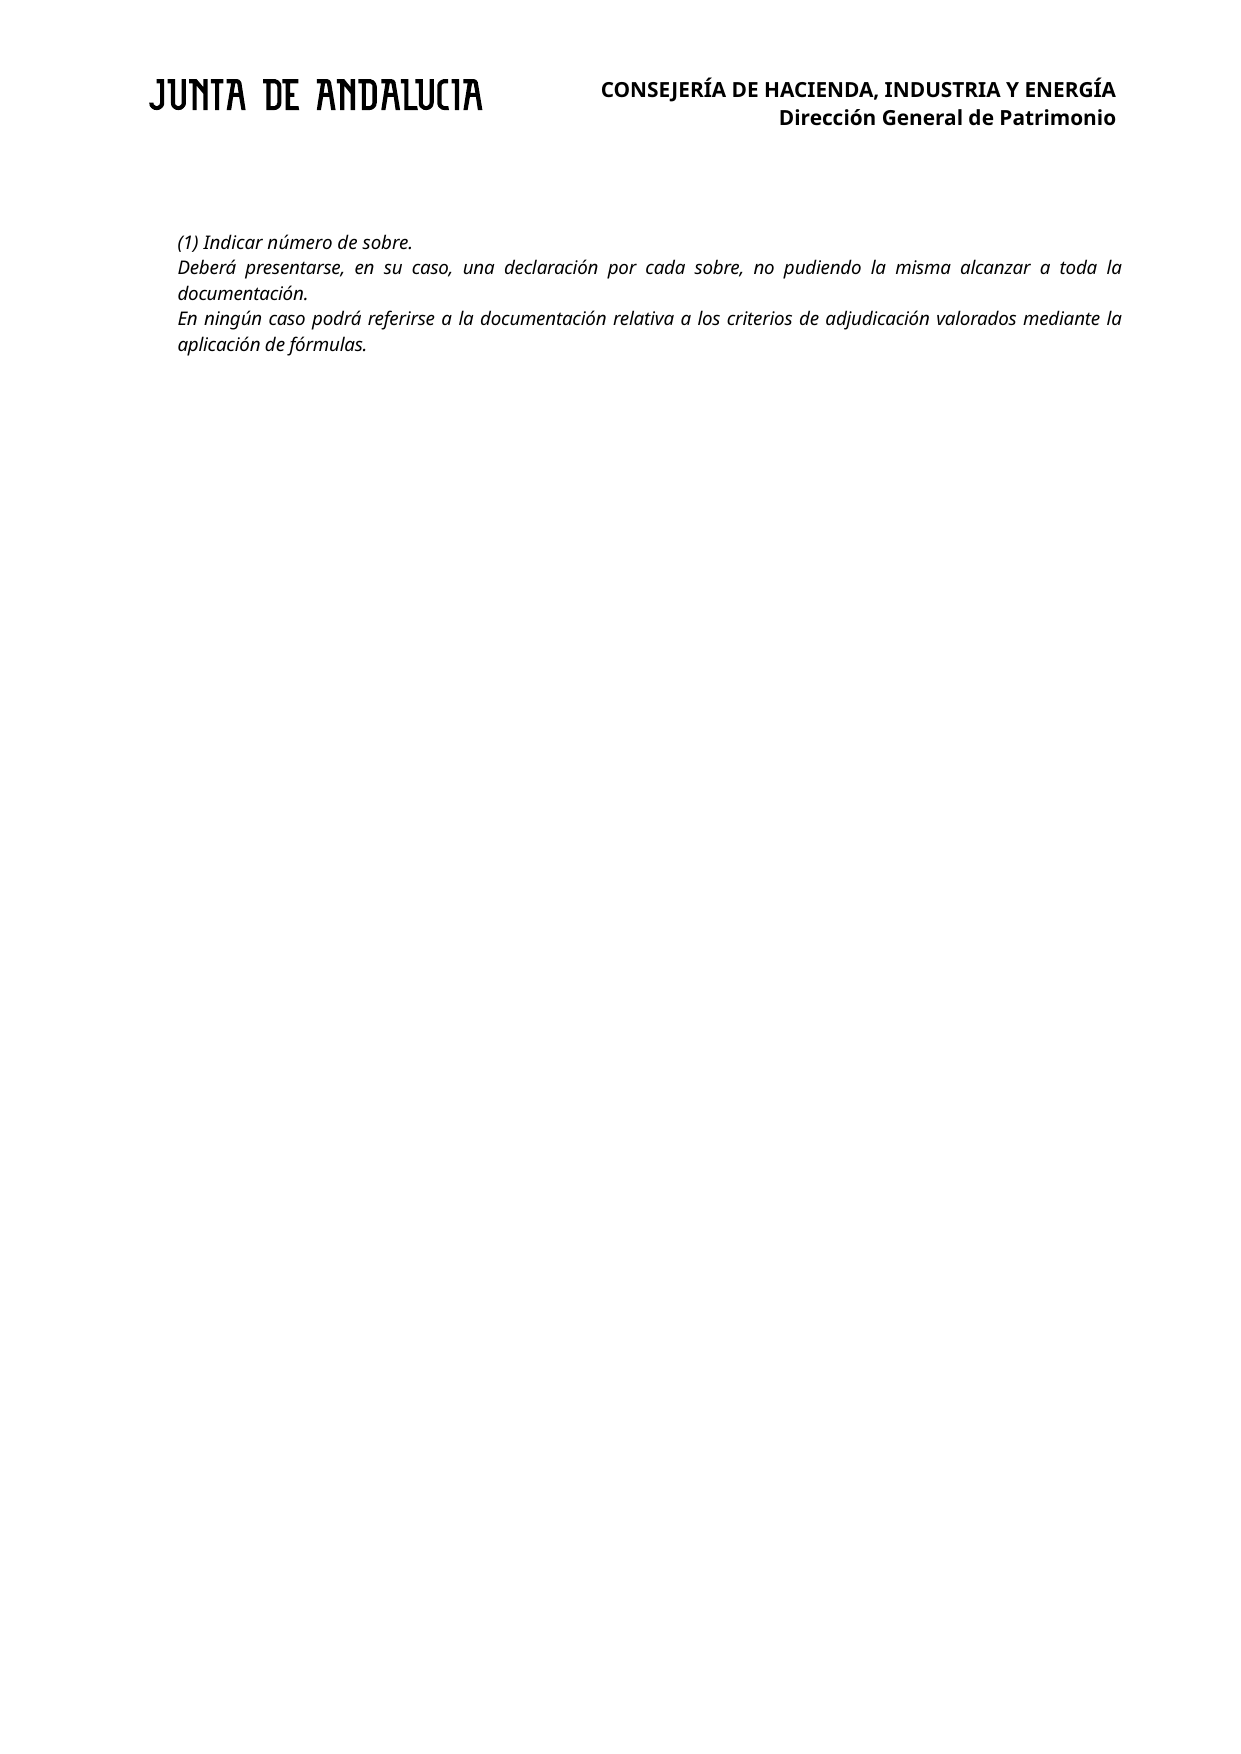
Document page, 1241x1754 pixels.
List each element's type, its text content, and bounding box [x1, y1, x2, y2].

text Deberá presentarse, en su caso, una declaración por cada sobre, no pudiendo la misma alcanzar a toda la documentación. [177, 255, 1122, 306]
text En ningún caso podrá referirse a la documentación relativa a los criterios de adjudicación valorados mediante la aplicación de fórmulas. [177, 306, 1122, 357]
text (1) Indicar número de sobre. [177, 229, 1122, 255]
